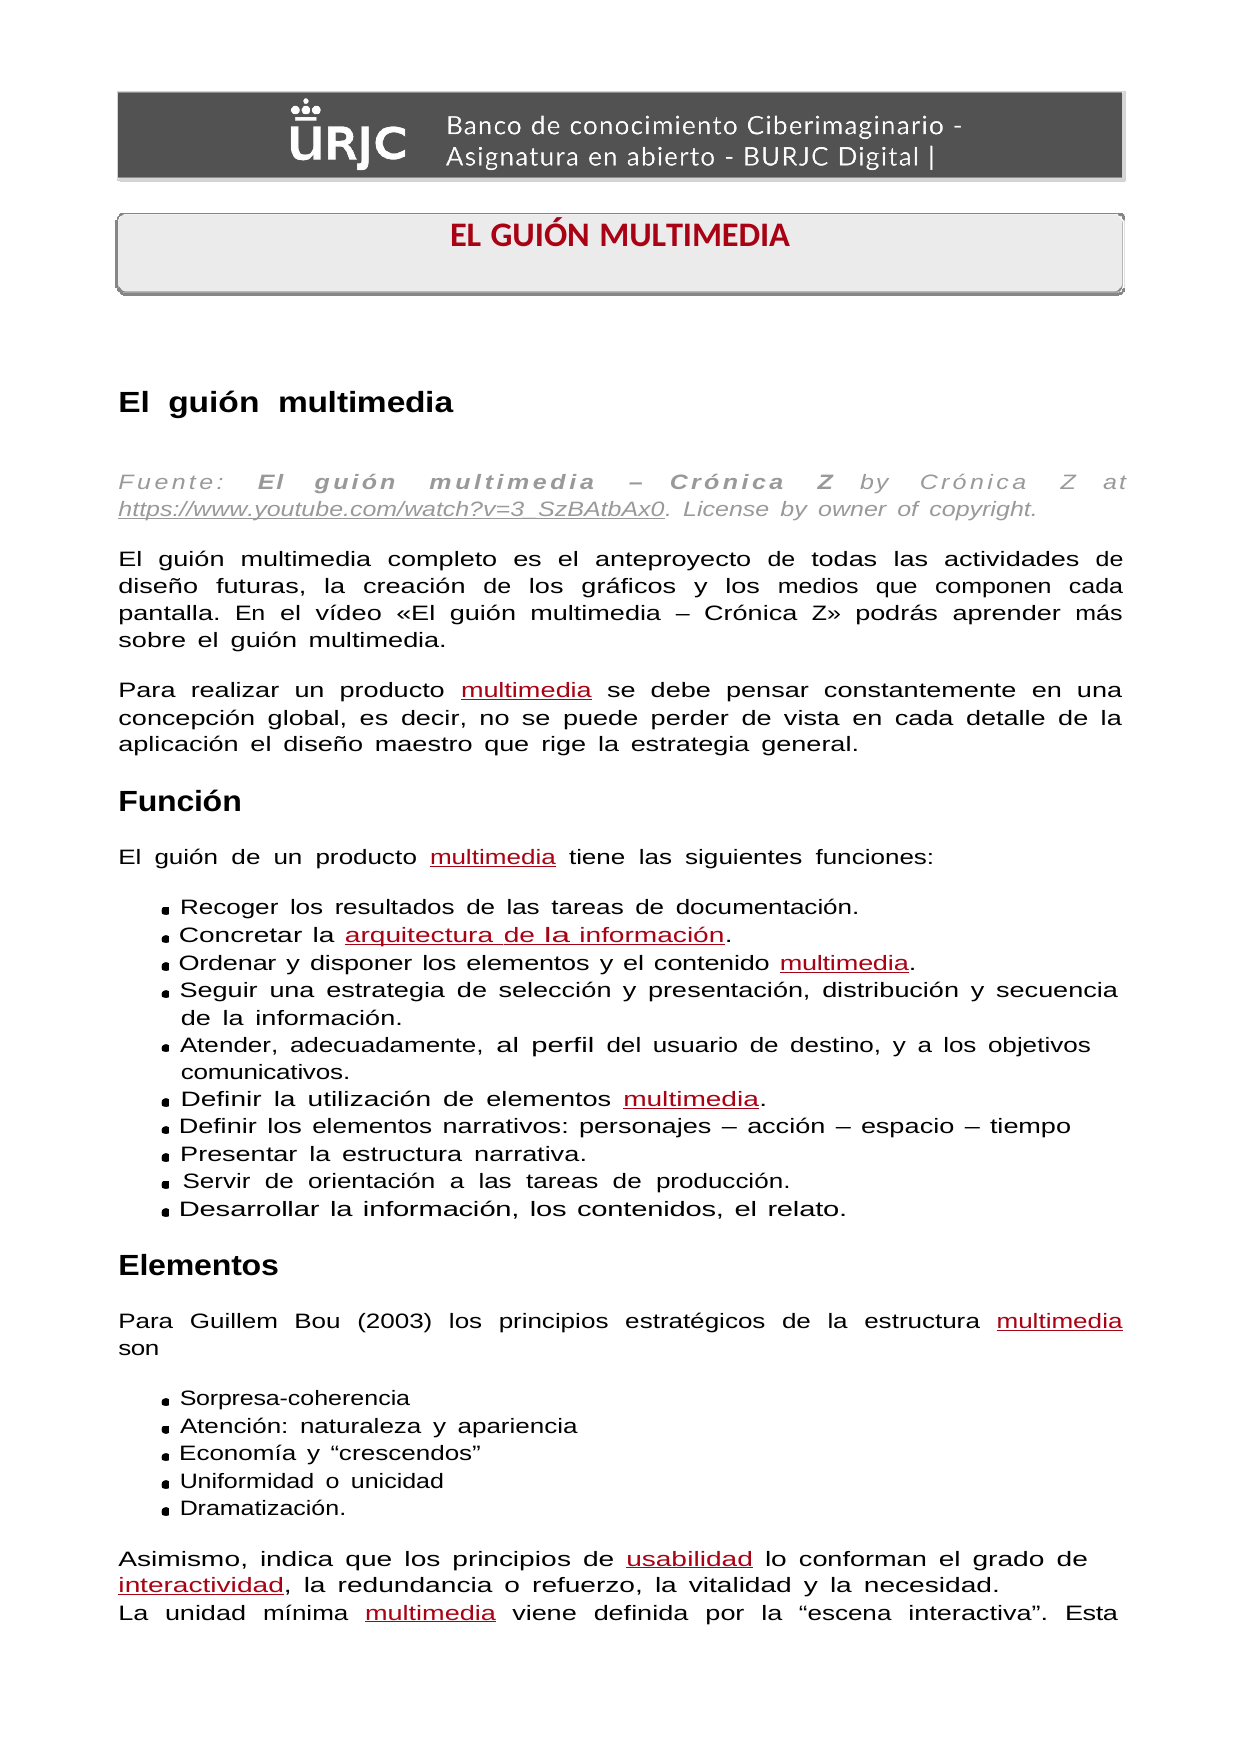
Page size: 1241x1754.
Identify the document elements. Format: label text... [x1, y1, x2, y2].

text Concretar la arquitectura de la información. [162, 923, 1138, 947]
text Para realizar un producto multimedia se debe pensar constantemente en una concepción global, es decir, no se puede perder de vista en cada detalle de la aplicación el diseño maestro que rige la estrategia general. [118, 678, 1123, 756]
text Seguir una estrategia de selección y presentación, distribución y secuencia de la información. [162, 978, 1122, 1029]
text Desarrollar la información, los contenidos, el relato. [162, 1197, 1138, 1221]
text Atención: naturaleza y apariencia Economía y “crescendos” [162, 1414, 584, 1465]
text Uniformidad o unicidad Dramatización. [162, 1468, 451, 1520]
text Atender, adecuadamente, al perfil del usuario de destino, y a los objetivos comunicativos. [162, 1032, 1122, 1083]
text Servir de orientación a las tareas de producción. [162, 1169, 1138, 1193]
picture [115, 213, 1125, 296]
picture [161, 1181, 169, 1189]
subtitle El guión multimedia [118, 386, 1138, 419]
picture [161, 1098, 169, 1107]
subtitle Elementos [118, 1248, 1138, 1281]
text El guión de un producto multimedia tiene las siguientes funciones: Recoger los resultados de las tareas de documentación. [118, 819, 938, 919]
text Fuente: El guión multimedia – Crónica Z by Crónica Z at https://www.youtube.com/watch?v=3_SzBAtbAx0. License by owner of copyright. [118, 470, 1126, 521]
picture [161, 1398, 169, 1406]
text Asimismo, indica que los principios de usabilidad lo conforman el grado de interactividad, la redundancia o refuerzo, la vitalidad y la necesidad. [118, 1546, 1138, 1597]
text La unidad mínima multimedia viene definida por la “escena interactiva”. Esta [118, 1600, 1138, 1624]
text Ordenar y disponer los elementos y el contenido multimedia. [162, 951, 1138, 975]
picture [161, 990, 169, 998]
subtitle Función [118, 784, 1138, 817]
picture [161, 1426, 169, 1434]
picture [161, 1507, 169, 1516]
picture [161, 907, 169, 915]
picture [161, 1044, 169, 1052]
picture [117, 91, 1126, 182]
text Definir los elementos narrativos: personajes – acción – espacio – tiempo Presentar la estructura narrativa. [162, 1114, 1076, 1166]
text Sorpresa-coherencia [162, 1386, 1138, 1410]
picture [161, 1480, 169, 1489]
text Para Guillem Bou (2003) los principios estratégicos de la estructura multimedia son [118, 1309, 1123, 1360]
picture [161, 1453, 169, 1461]
picture [161, 962, 169, 971]
picture [161, 1153, 169, 1162]
text El guión multimedia completo es el anteproyecto de todas las actividades de diseño futuras, la creación de los gráficos y los medios que componen cada pantalla. En el vídeo «El guión multimedia – Crónica Z» podrás aprender más sobre el guión multimedia. [118, 547, 1123, 652]
picture [161, 1208, 169, 1217]
text Definir la utilización de elementos multimedia. [162, 1087, 1138, 1111]
picture [161, 935, 169, 943]
picture [161, 1126, 169, 1134]
